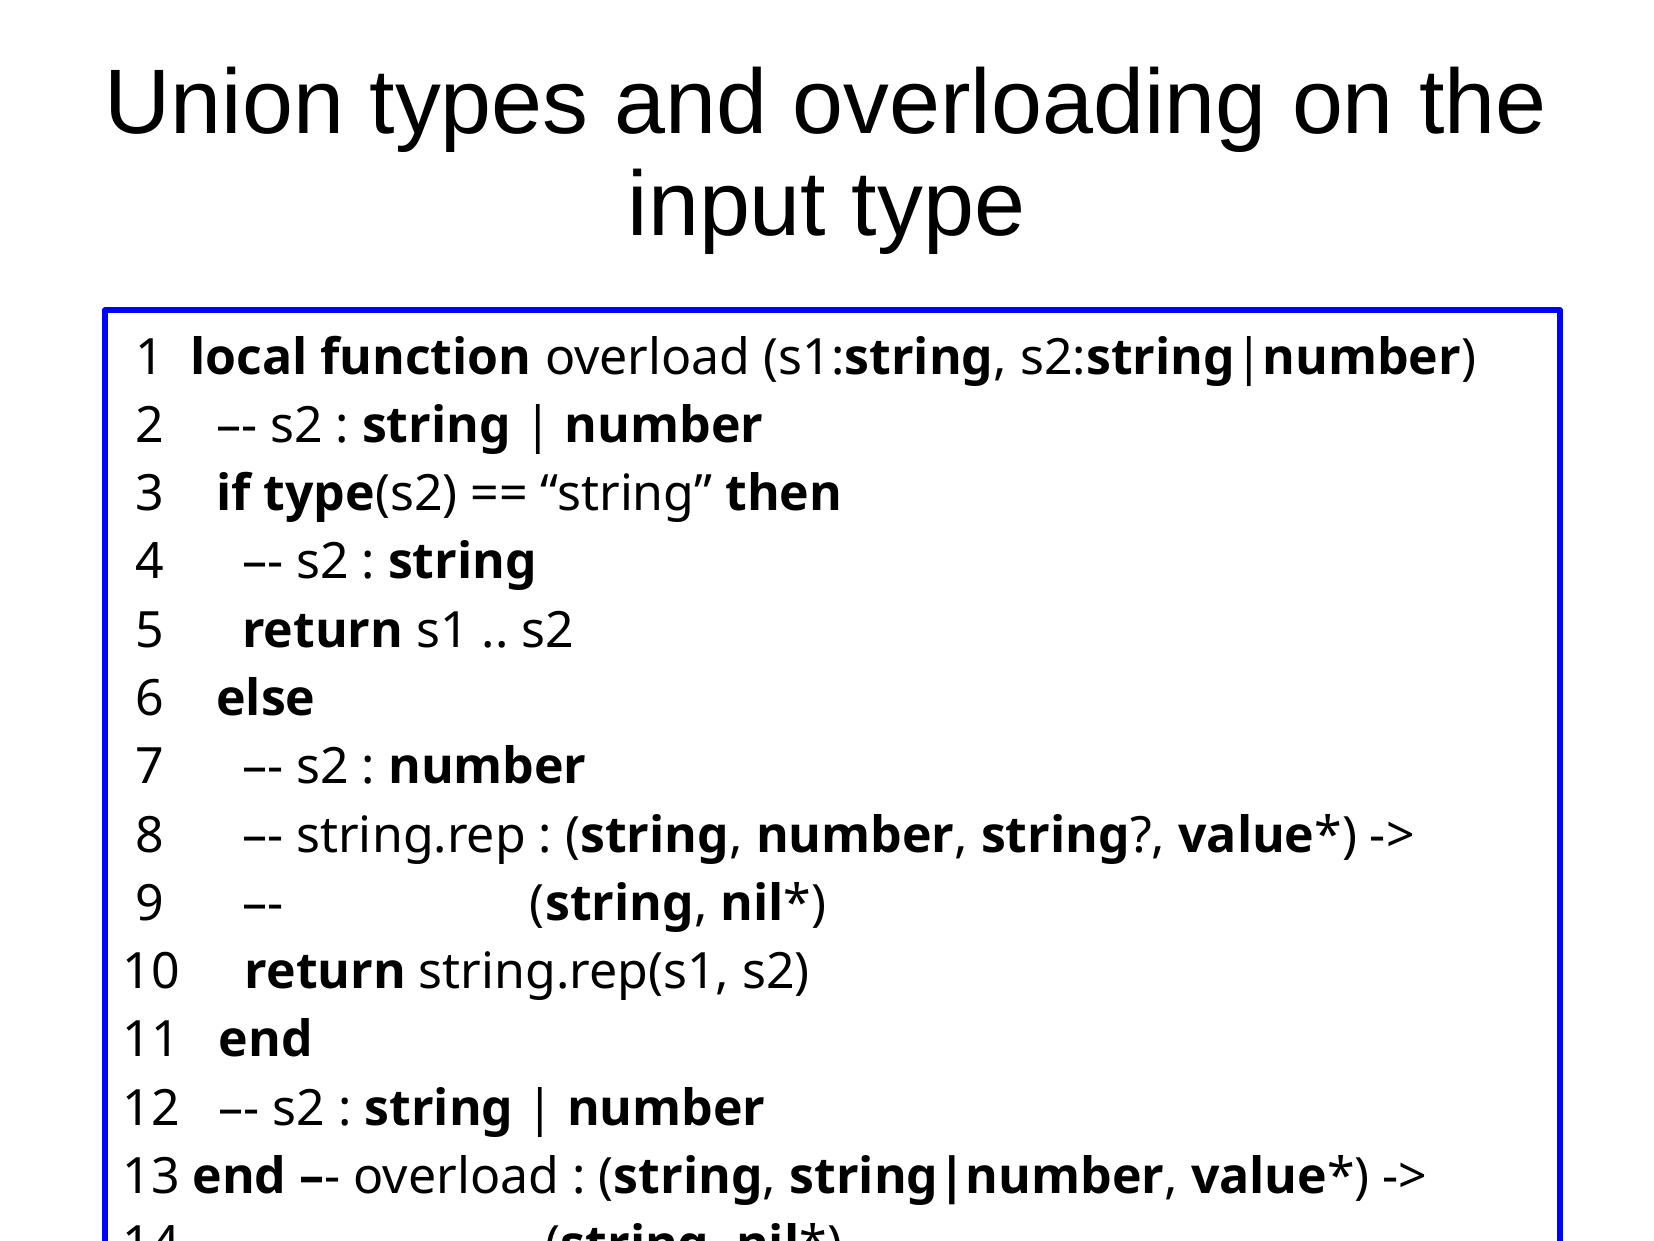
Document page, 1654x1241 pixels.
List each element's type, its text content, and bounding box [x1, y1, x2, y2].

text_box 1 local function overload (s1:string, s2:string|number) 2 –- s2 : string | number 3 if type(s2) == “string” then 4 –- s2 : string 5 return s1 .. s2 6 else 7 –- s2 : number 8 –- string.rep : (string, number, string?, value*) -> 9 –- (string, nil*) 10 return string.rep(s1, s2) 11 end 12 –- s2 : string | number 13 end –- overload : (string, string|number, value*) -> 14 –- (string, nil*) [105, 310, 1561, 1154]
title Union types and overloading on the input type [82, 49, 1571, 257]
